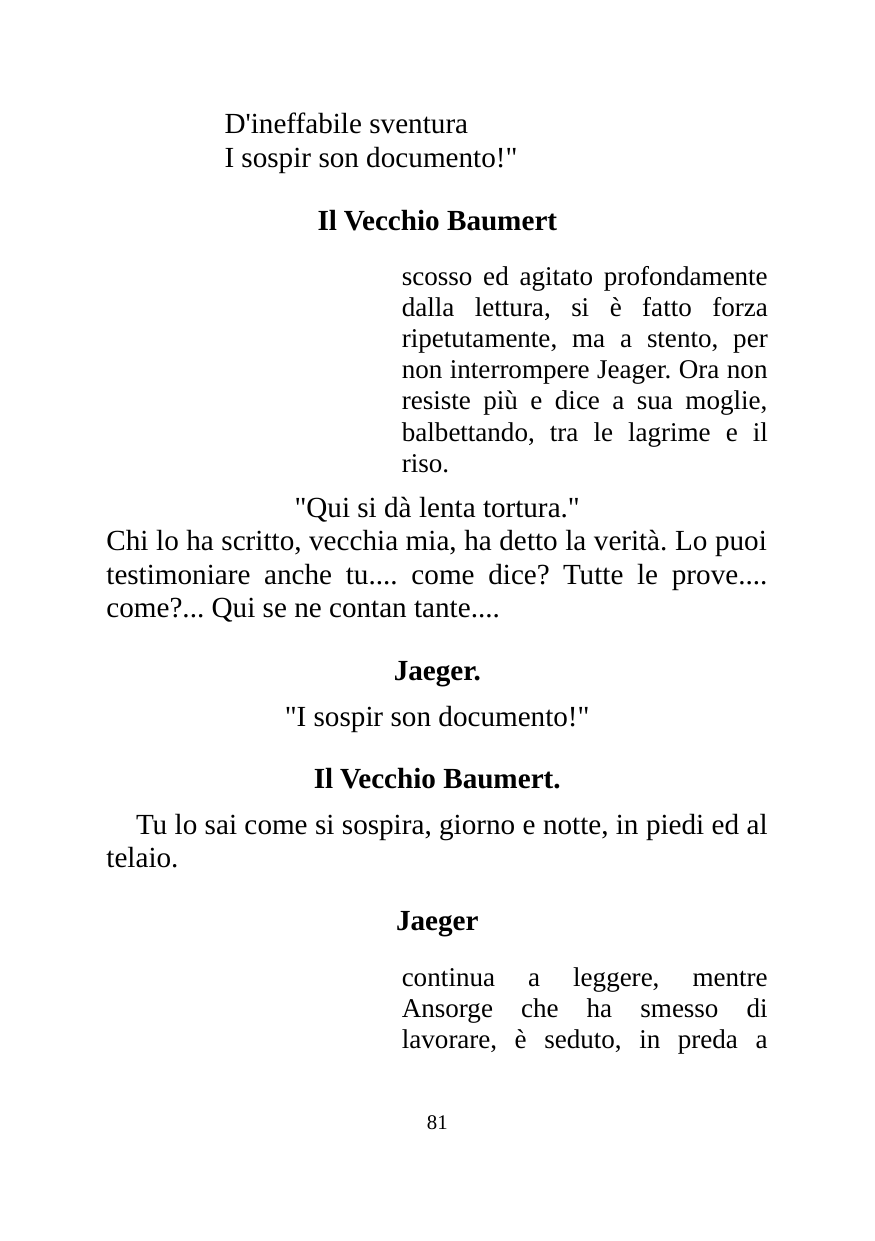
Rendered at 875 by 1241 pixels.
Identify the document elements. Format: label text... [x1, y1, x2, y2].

text "I sospir son documento!" [106, 699, 768, 732]
text Il Vecchio Baumert [106, 203, 768, 236]
text Chi lo ha scritto, vecchia mia, ha detto la verità. Lo puoi testimoniare anche tu.... come dice? Tutte le prove.... come?... Qui se ne contan tante.... [106, 523, 768, 624]
text Jaeger [106, 903, 768, 937]
text scosso ed agitato profondamente dalla lettura, si è fatto forza ripetutamente, ma a stento, per non interrompere Jeager. Ora non resiste più e dice a sua moglie, balbettando, tra le lagrime e il riso. [402, 260, 768, 478]
text continua a leggere, mentre Ansorge che ha smesso di lavorare, è seduto, in preda a [402, 961, 768, 1054]
text Il Vecchio Baumert. [106, 762, 768, 795]
text D'ineffabile sventura I sospir son documento!" [195, 106, 768, 173]
text Tu lo sai come si sospira, giorno e notte, in piedi ed al telaio. [106, 807, 768, 874]
text "Qui si dà lenta tortura." [106, 490, 768, 523]
text Jaeger. [106, 653, 768, 687]
